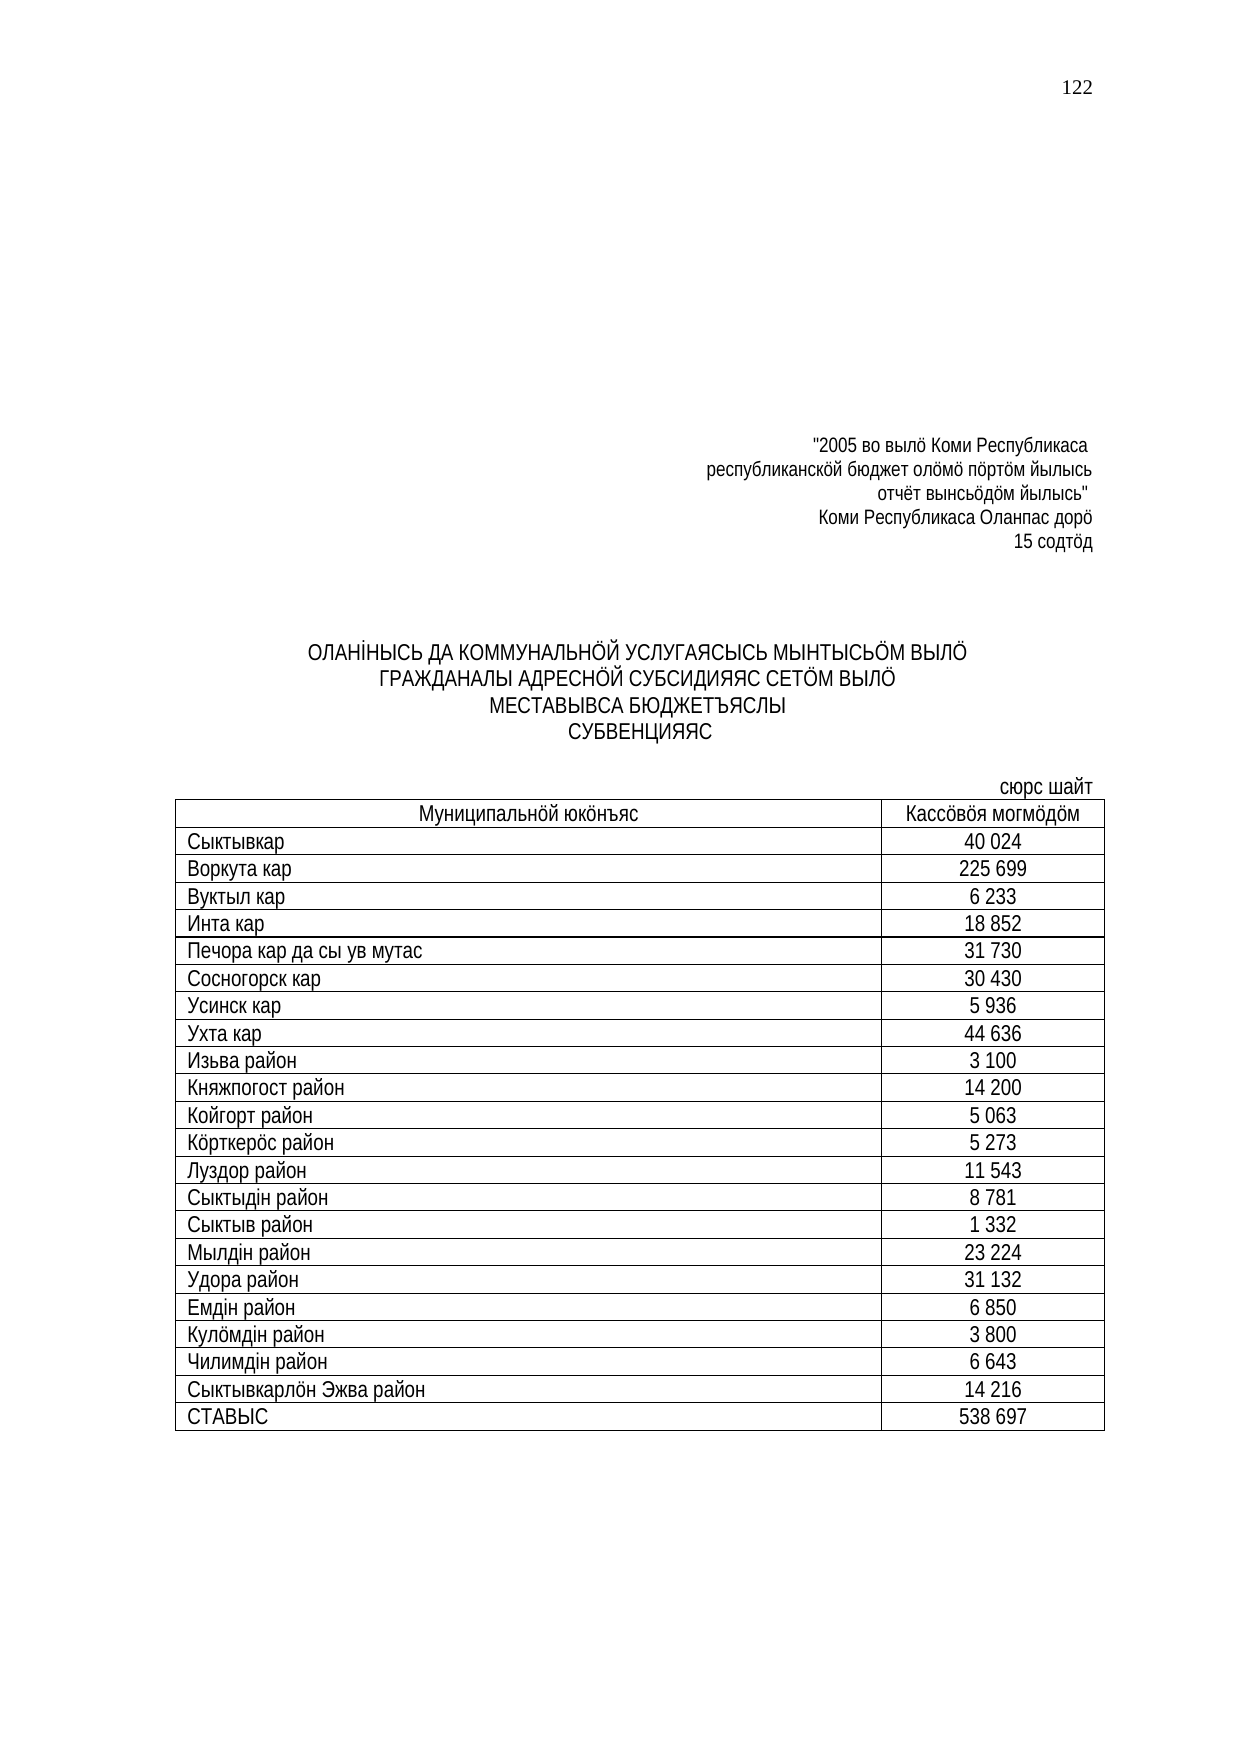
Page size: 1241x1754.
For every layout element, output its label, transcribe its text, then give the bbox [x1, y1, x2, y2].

table_cell Сыктыдiн район [176, 1184, 881, 1210]
table_header Кассöвöя могмöдöм [882, 800, 1104, 827]
table_cell [1105, 1019, 1148, 1046]
table_cell [1105, 854, 1148, 882]
table_cell [1105, 991, 1148, 1018]
table_cell [1105, 1238, 1148, 1265]
table_cell 1 332 [882, 1211, 1104, 1238]
table_cell Емдiн район [176, 1294, 881, 1320]
table_cell 23 224 [882, 1239, 1104, 1265]
text ГРАЖДАНАЛЫ АДРЕСНÖЙ СУБСИДИЯЯС СЕТÖМ ВЫЛÖ [187, 665, 1093, 692]
table_cell 6 233 [882, 883, 1104, 909]
table_cell 3 800 [882, 1321, 1104, 1347]
text республиканскöй бюджет олöмö пöртöм йылысь [187, 457, 1093, 481]
table_cell [1105, 936, 1148, 964]
text ОЛАНİНЫСЬ ДА КОММУНАЛЬНÖЙ УСЛУГАЯСЫСЬ МЫНТЫСЬÖМ ВЫЛÖ [187, 639, 1093, 665]
table_cell 6 643 [882, 1348, 1104, 1375]
table_cell Удора район [176, 1266, 881, 1292]
table_cell Мылдiн район [176, 1239, 881, 1265]
table_cell Кöрткерöс район [176, 1129, 881, 1156]
table_cell 5 936 [882, 992, 1104, 1018]
table_cell 225 699 [882, 855, 1104, 882]
table_header [1105, 799, 1148, 827]
table_cell 31 730 [882, 938, 1104, 964]
table_cell Сыктыв район [176, 1211, 881, 1238]
table_cell [1105, 1073, 1148, 1101]
table_cell Ухта кар [176, 1020, 881, 1046]
text СУБВЕНЦИЯЯС [187, 718, 1093, 744]
table_header Муниципальнöй юкöнъяс [176, 800, 881, 827]
table_cell [1105, 1046, 1148, 1073]
table_cell 14 200 [882, 1074, 1104, 1101]
table_cell Сосногорск кар [176, 965, 881, 991]
table_cell 11 543 [882, 1157, 1104, 1183]
text 15 содтöд [187, 529, 1093, 553]
table_cell [1105, 1128, 1148, 1156]
text сюрс шайт [187, 773, 1093, 799]
table_cell [1105, 964, 1148, 991]
table_cell Печора кар да сы ув мутас [176, 938, 881, 964]
table_cell 30 430 [882, 965, 1104, 991]
table_cell 5 063 [882, 1102, 1104, 1128]
table_cell 44 636 [882, 1020, 1104, 1046]
table_cell СТАВЫС [176, 1403, 881, 1429]
text Коми Республикаса Оланпас дорö [187, 505, 1093, 529]
table_cell Чилимдiн район [176, 1348, 881, 1375]
table_cell [1105, 1402, 1148, 1429]
table_cell 8 781 [882, 1184, 1104, 1210]
text отчёт вынсьöдöм йылысь" [187, 481, 1093, 505]
table_cell [1105, 1293, 1148, 1320]
table_cell 6 850 [882, 1294, 1104, 1320]
table_cell Луздор район [176, 1157, 881, 1183]
table_cell [1105, 909, 1148, 936]
table_cell Изьва район [176, 1047, 881, 1073]
table_cell Койгорт район [176, 1102, 881, 1128]
table_cell Кулöмдiн район [176, 1321, 881, 1347]
table_cell [1105, 1101, 1148, 1128]
table_cell Инта кар [176, 910, 881, 936]
table_cell [1105, 882, 1148, 909]
table_cell [1105, 1320, 1148, 1347]
table_cell 40 024 [882, 828, 1104, 854]
table_cell 538 697 [882, 1403, 1104, 1429]
table_cell [1105, 1375, 1148, 1402]
table_cell [1105, 827, 1148, 854]
table_cell Воркута кар [176, 855, 881, 882]
table_cell [1105, 1265, 1148, 1292]
table_cell 31 132 [882, 1266, 1104, 1292]
table_cell Княжпогост район [176, 1074, 881, 1101]
table_cell [1105, 1183, 1148, 1210]
table_cell Сыктывкарлöн Эжва район [176, 1376, 881, 1402]
table_cell 3 100 [882, 1047, 1104, 1073]
text "2005 во вылö Коми Республикаса [187, 433, 1093, 457]
text МЕСТАВЫВСА БЮДЖЕТЪЯСЛЫ [187, 692, 1093, 718]
table_cell 14 216 [882, 1376, 1104, 1402]
table_cell Сыктывкар [176, 828, 881, 854]
table_cell 18 852 [882, 910, 1104, 936]
table_cell [1105, 1210, 1148, 1238]
table_cell 5 273 [882, 1129, 1104, 1156]
table_cell [1105, 1156, 1148, 1183]
table_cell [1105, 1347, 1148, 1375]
table_cell Вуктыл кар [176, 883, 881, 909]
table_cell Усинск кар [176, 992, 881, 1018]
